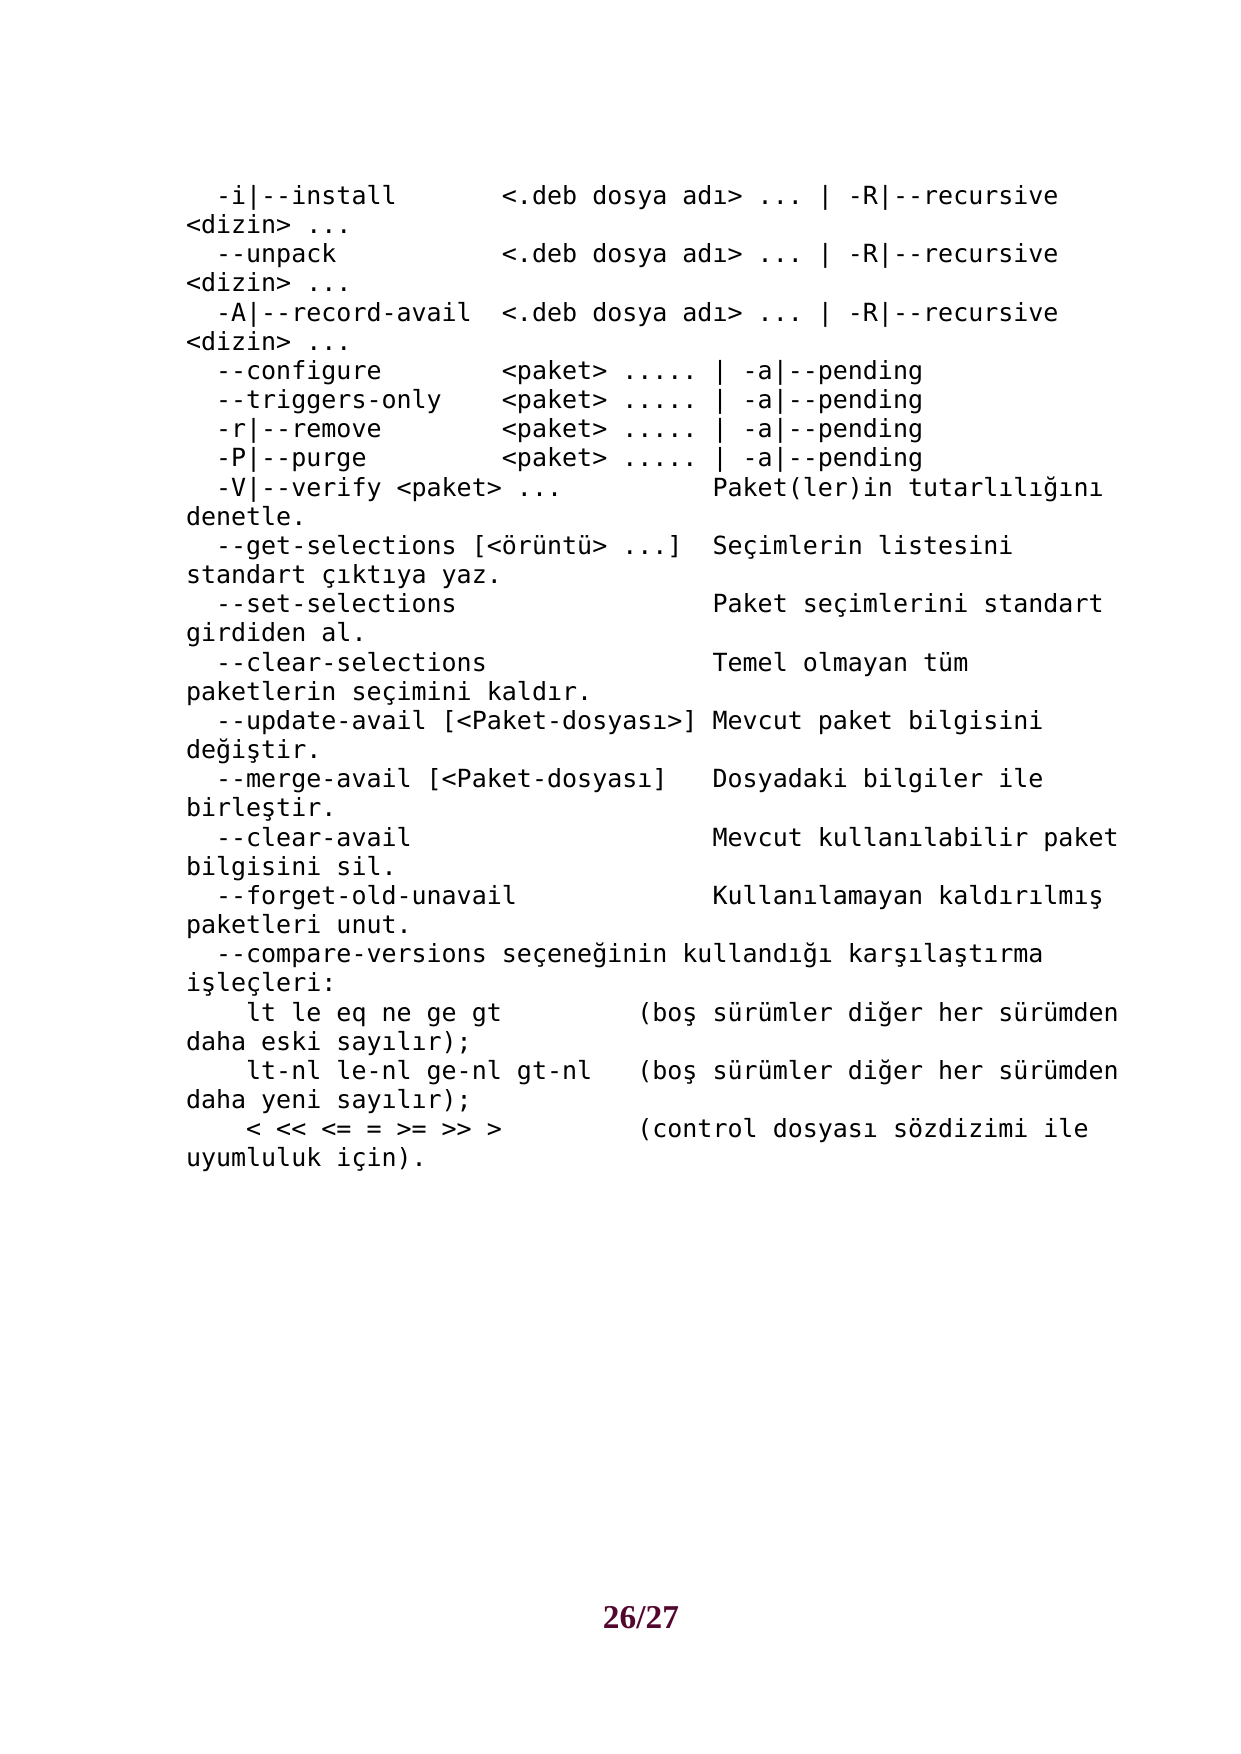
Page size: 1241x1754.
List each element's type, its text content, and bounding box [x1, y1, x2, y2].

text --triggers-only <paket> ..... | -a|--pending [186, 385, 1123, 414]
text --clear-selections Temel olmayan tüm paketlerin seçimini kaldır. [186, 648, 1123, 706]
text -A|--record-avail <.deb dosya adı> ... | -R|--recursive <dizin> ... [186, 298, 1123, 356]
text --merge-avail [<Paket-dosyası] Dosyadaki bilgiler ile birleştir. [186, 764, 1123, 823]
text --clear-avail Mevcut kullanılabilir paket bilgisini sil. [186, 823, 1123, 881]
text < << <= = >= >> > (control dosyası sözdizimi ile uyumluluk için). [186, 1114, 1123, 1173]
text --get-selections [<örüntü> ...] Seçimlerin listesini standart çıktıya yaz. [186, 531, 1123, 589]
text --compare-versions seçeneğinin kullandığı karşılaştırma işleçleri: [186, 939, 1123, 998]
text lt le eq ne ge gt (boş sürümler diğer her sürümden daha eski sayılır); [186, 998, 1123, 1056]
text lt-nl le-nl ge-nl gt-nl (boş sürümler diğer her sürümden daha yeni sayılır); [186, 1056, 1123, 1114]
text --configure <paket> ..... | -a|--pending [186, 356, 1123, 385]
text --set-selections Paket seçimlerini standart girdiden al. [186, 589, 1123, 648]
text -i|--install <.deb dosya adı> ... | -R|--recursive <dizin> ... [186, 181, 1123, 239]
text -r|--remove <paket> ..... | -a|--pending [186, 414, 1123, 444]
text -V|--verify <paket> ... Paket(ler)in tutarlılığını denetle. [186, 473, 1123, 531]
text -P|--purge <paket> ..... | -a|--pending [186, 444, 1123, 473]
text --unpack <.deb dosya adı> ... | -R|--recursive <dizin> ... [186, 239, 1123, 298]
text --update-avail [<Paket-dosyası>] Mevcut paket bilgisini değiştir. [186, 706, 1123, 764]
text --forget-old-unavail Kullanılamayan kaldırılmış paketleri unut. [186, 881, 1123, 939]
